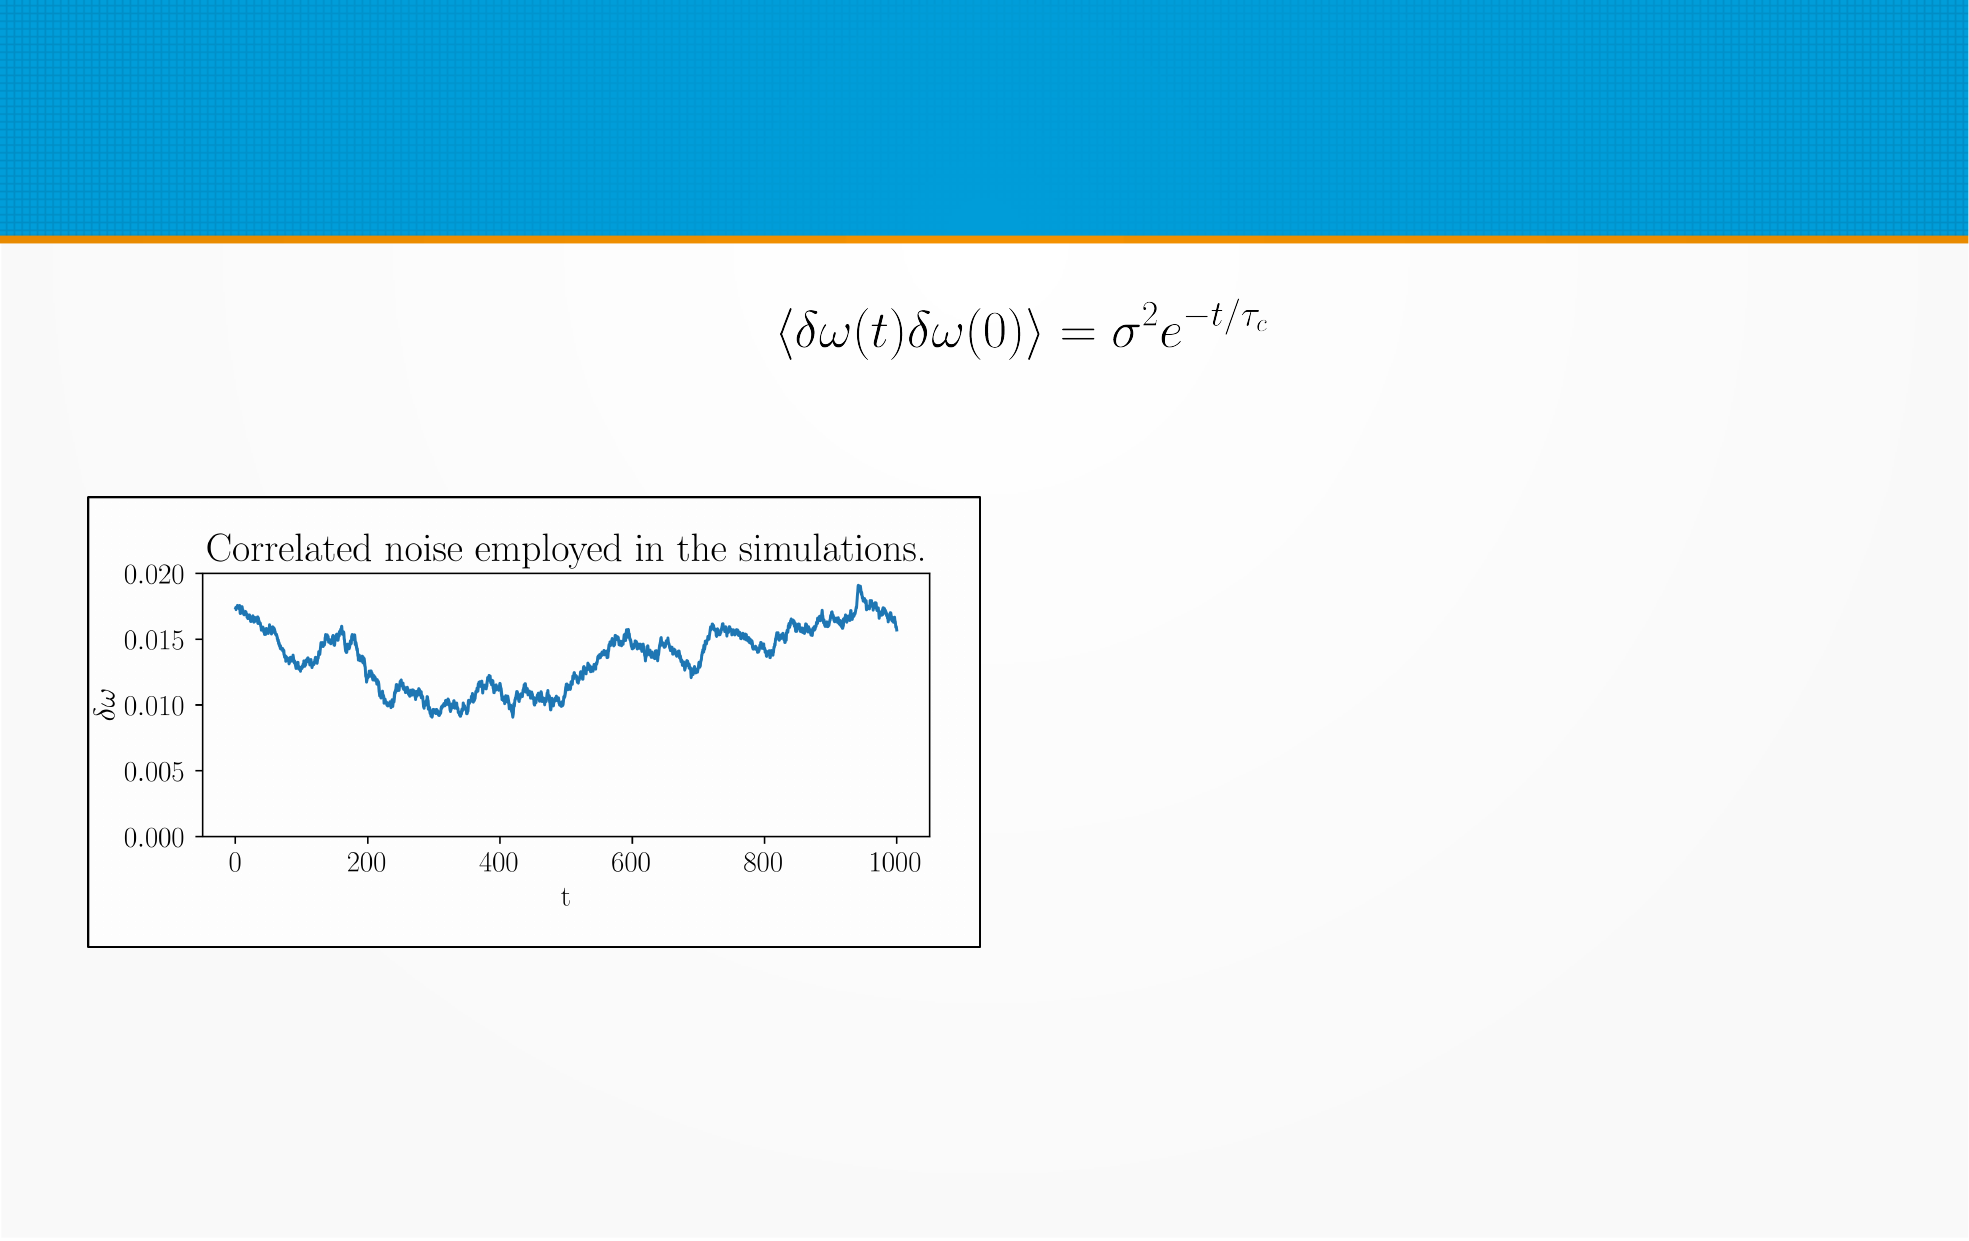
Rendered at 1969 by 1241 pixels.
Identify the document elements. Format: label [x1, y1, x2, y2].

picture [0, 236, 1969, 1241]
